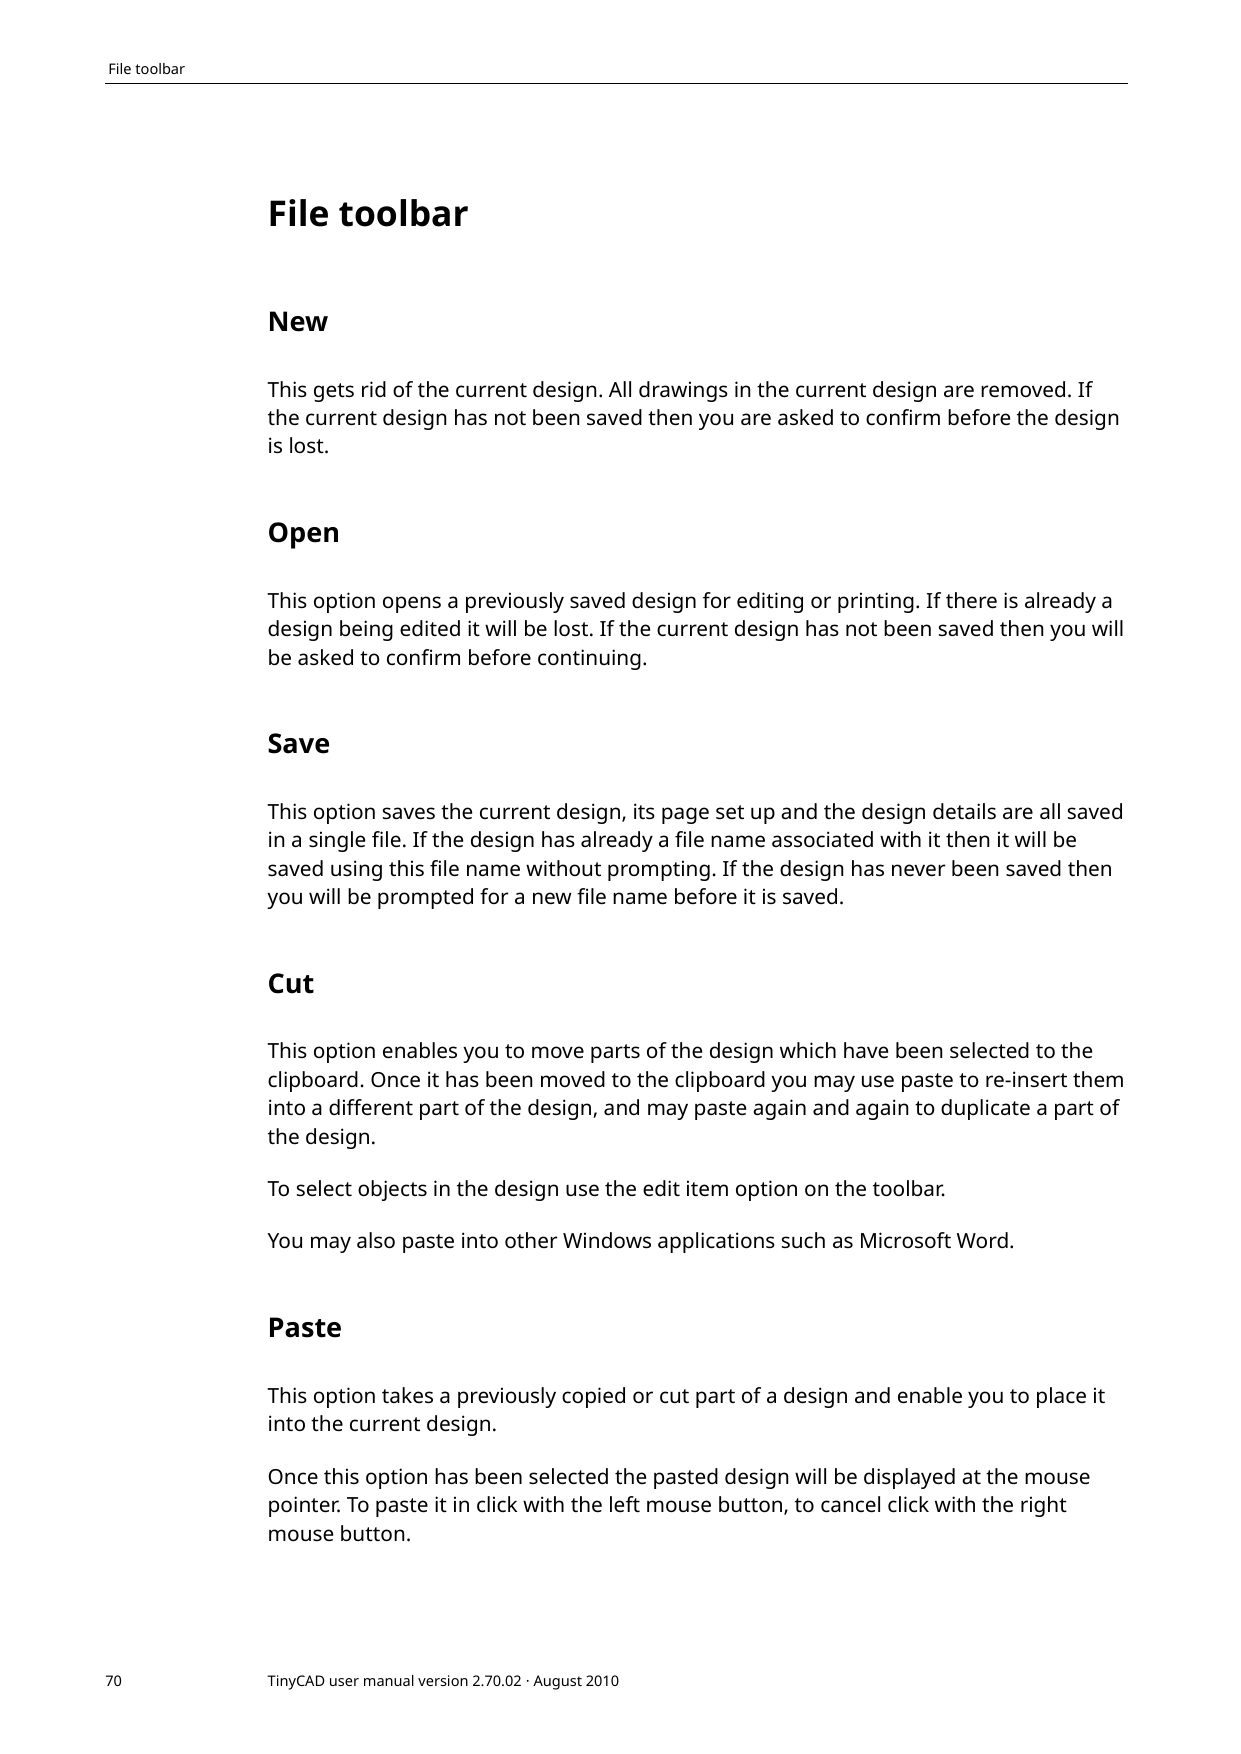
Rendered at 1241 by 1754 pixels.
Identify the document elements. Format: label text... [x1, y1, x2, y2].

subtitle Paste [267, 1308, 1128, 1345]
text You may also paste into other Windows applications such as Microsoft Word. [267, 1227, 1128, 1255]
subtitle Open [267, 513, 1128, 550]
text This option takes a previously copied or cut part of a design and enable you to place it into the current design. [267, 1381, 1128, 1438]
subtitle Cut [267, 964, 1128, 1001]
text To select objects in the design use the edit item option on the toolbar. [267, 1174, 1128, 1203]
subtitle Save [267, 724, 1128, 761]
subtitle New [267, 302, 1128, 339]
text This option saves the current design, its page set up and the design details are all saved in a single file. If the design has already a file name associated with it then it will be saved using this file name without prompting. If the design has never been saved then you will be prompted for a new file name before it is saved. [267, 797, 1128, 911]
subtitle File toolbar [267, 189, 1128, 237]
text Once this option has been selected the pasted design will be displayed at the mouse pointer. To paste it in click with the left mouse button, to cancel click with the right mouse button. [267, 1462, 1128, 1547]
text This option enables you to move parts of the design which have been selected to the clipboard. Once it has been moved to the clipboard you may use paste to re-insert them into a different part of the design, and may paste again and again to duplicate a part of the design. [267, 1037, 1128, 1150]
text This gets rid of the current design. All drawings in the current design are removed. If the current design has not been saved then you are asked to confirm before the design is lost. [267, 375, 1128, 460]
text This option opens a previously saved design for editing or printing. If there is already a design being edited it will be lost. If the current design has not been saved then you will be asked to confirm before continuing. [267, 586, 1128, 671]
